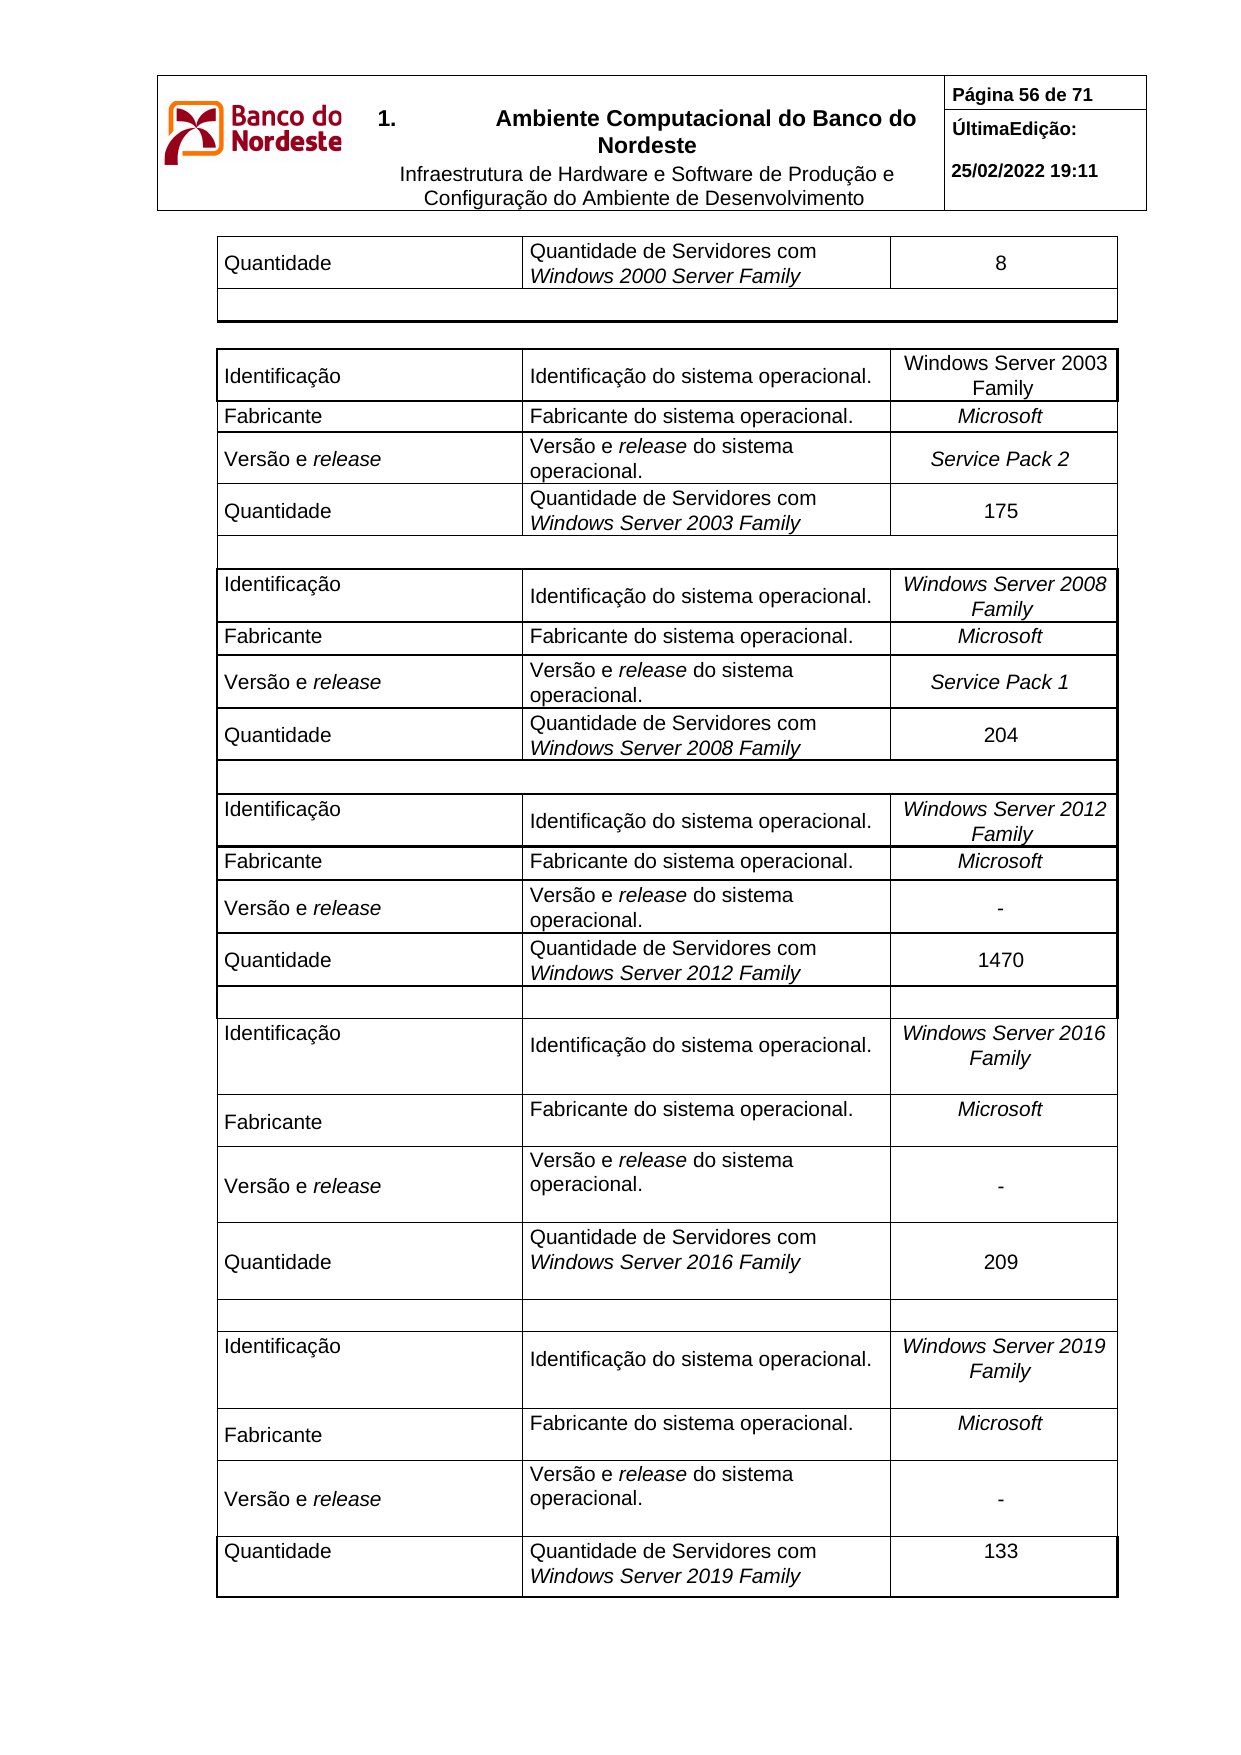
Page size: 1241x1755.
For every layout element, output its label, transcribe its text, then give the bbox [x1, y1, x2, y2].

table_cell Fabricante do sistema operacional. [523, 1095, 890, 1146]
table_cell Quantidade de Servidores com Windows Server 2008 Family [523, 709, 890, 759]
table_cell Versão e release do sistema operacional. [523, 1461, 890, 1536]
table_cell Versão e release do sistema operacional. [523, 656, 890, 707]
table_cell Fabricante do sistema operacional. [523, 848, 890, 879]
table_cell Quantidade [218, 709, 522, 759]
table_cell Fabricante [218, 848, 522, 879]
table_cell - [891, 1147, 1117, 1222]
table_cell Quantidade [218, 934, 522, 984]
table_cell Quantidade de Servidores com Windows Server 2019 Family [523, 1537, 890, 1596]
table_cell Fabricante [218, 1409, 522, 1460]
table_cell Versão e release [218, 1147, 522, 1222]
table_cell Identificação [218, 795, 522, 845]
table_cell [891, 987, 1116, 1018]
table_cell Identificação [218, 1332, 522, 1408]
table_cell Fabricante do sistema operacional. [523, 623, 890, 654]
table_cell Quantidade [218, 1537, 522, 1596]
table_cell [218, 987, 522, 1018]
table_cell Versão e release [218, 433, 522, 483]
table_cell Microsoft [891, 1095, 1117, 1146]
table_cell 204 [891, 709, 1116, 759]
table_cell Quantidade de Servidores com Windows 2000 Server Family [523, 237, 890, 288]
table_cell Quantidade [218, 1223, 522, 1299]
table_header Windows Server 2003 Family [891, 350, 1116, 400]
table_header Identificação do sistema operacional. [523, 350, 890, 400]
table_cell [218, 761, 1116, 793]
table_cell - [891, 1461, 1117, 1536]
table_cell [218, 1300, 522, 1331]
table_cell Versão e release [218, 881, 522, 932]
table_cell Quantidade [218, 237, 522, 288]
table_cell Microsoft [891, 1409, 1117, 1460]
table_cell [523, 987, 890, 1018]
table_header Identificação [218, 350, 522, 400]
table_cell 209 [891, 1223, 1117, 1299]
table_cell Versão e release do sistema operacional. [523, 433, 890, 483]
table_cell Identificação do sistema operacional. [523, 795, 890, 845]
table_cell [523, 1300, 890, 1331]
table_cell Windows Server 2008 Family [891, 570, 1116, 621]
table_cell Quantidade de Servidores com Windows Server 2003 Family [523, 484, 890, 535]
table_cell Microsoft [891, 402, 1117, 431]
table_cell Identificação do sistema operacional. [523, 570, 890, 621]
table_cell Service Pack 1 [891, 656, 1116, 707]
table_cell Windows Server 2016 Family [891, 1019, 1117, 1094]
table_cell Quantidade de Servidores com Windows Server 2012 Family [523, 934, 890, 984]
table_cell Fabricante [218, 623, 522, 654]
table_cell 1470 [891, 934, 1116, 984]
table_cell Service Pack 2 [891, 433, 1117, 483]
table_cell Identificação do sistema operacional. [523, 1019, 890, 1094]
table_cell 175 [891, 484, 1117, 535]
table_cell 133 [891, 1537, 1116, 1596]
table_cell 8 [891, 237, 1117, 288]
table_cell [891, 1300, 1117, 1331]
table_cell Quantidade de Servidores com Windows Server 2016 Family [523, 1223, 890, 1299]
table_cell Versão e release [218, 656, 522, 707]
table_cell Identificação [218, 570, 522, 621]
table_cell Fabricante do sistema operacional. [523, 402, 890, 431]
table_cell Microsoft [891, 623, 1116, 654]
table_cell - [891, 881, 1116, 932]
table_cell Versão e release [218, 1461, 522, 1536]
table_cell Versão e release do sistema operacional. [523, 881, 890, 932]
table_cell [218, 289, 1117, 320]
table_cell Fabricante [218, 1095, 522, 1146]
table_cell Identificação [218, 1019, 522, 1094]
table_cell Fabricante do sistema operacional. [523, 1409, 890, 1460]
table_cell Versão e release do sistema operacional. [523, 1147, 890, 1222]
table_cell Windows Server 2012 Family [891, 795, 1116, 845]
table_cell Fabricante [218, 402, 522, 431]
table_cell Quantidade [218, 484, 522, 535]
table_cell Microsoft [891, 848, 1116, 879]
table_cell Windows Server 2019 Family [891, 1332, 1117, 1408]
table_cell Identificação do sistema operacional. [523, 1332, 890, 1408]
table_cell [218, 536, 1117, 568]
